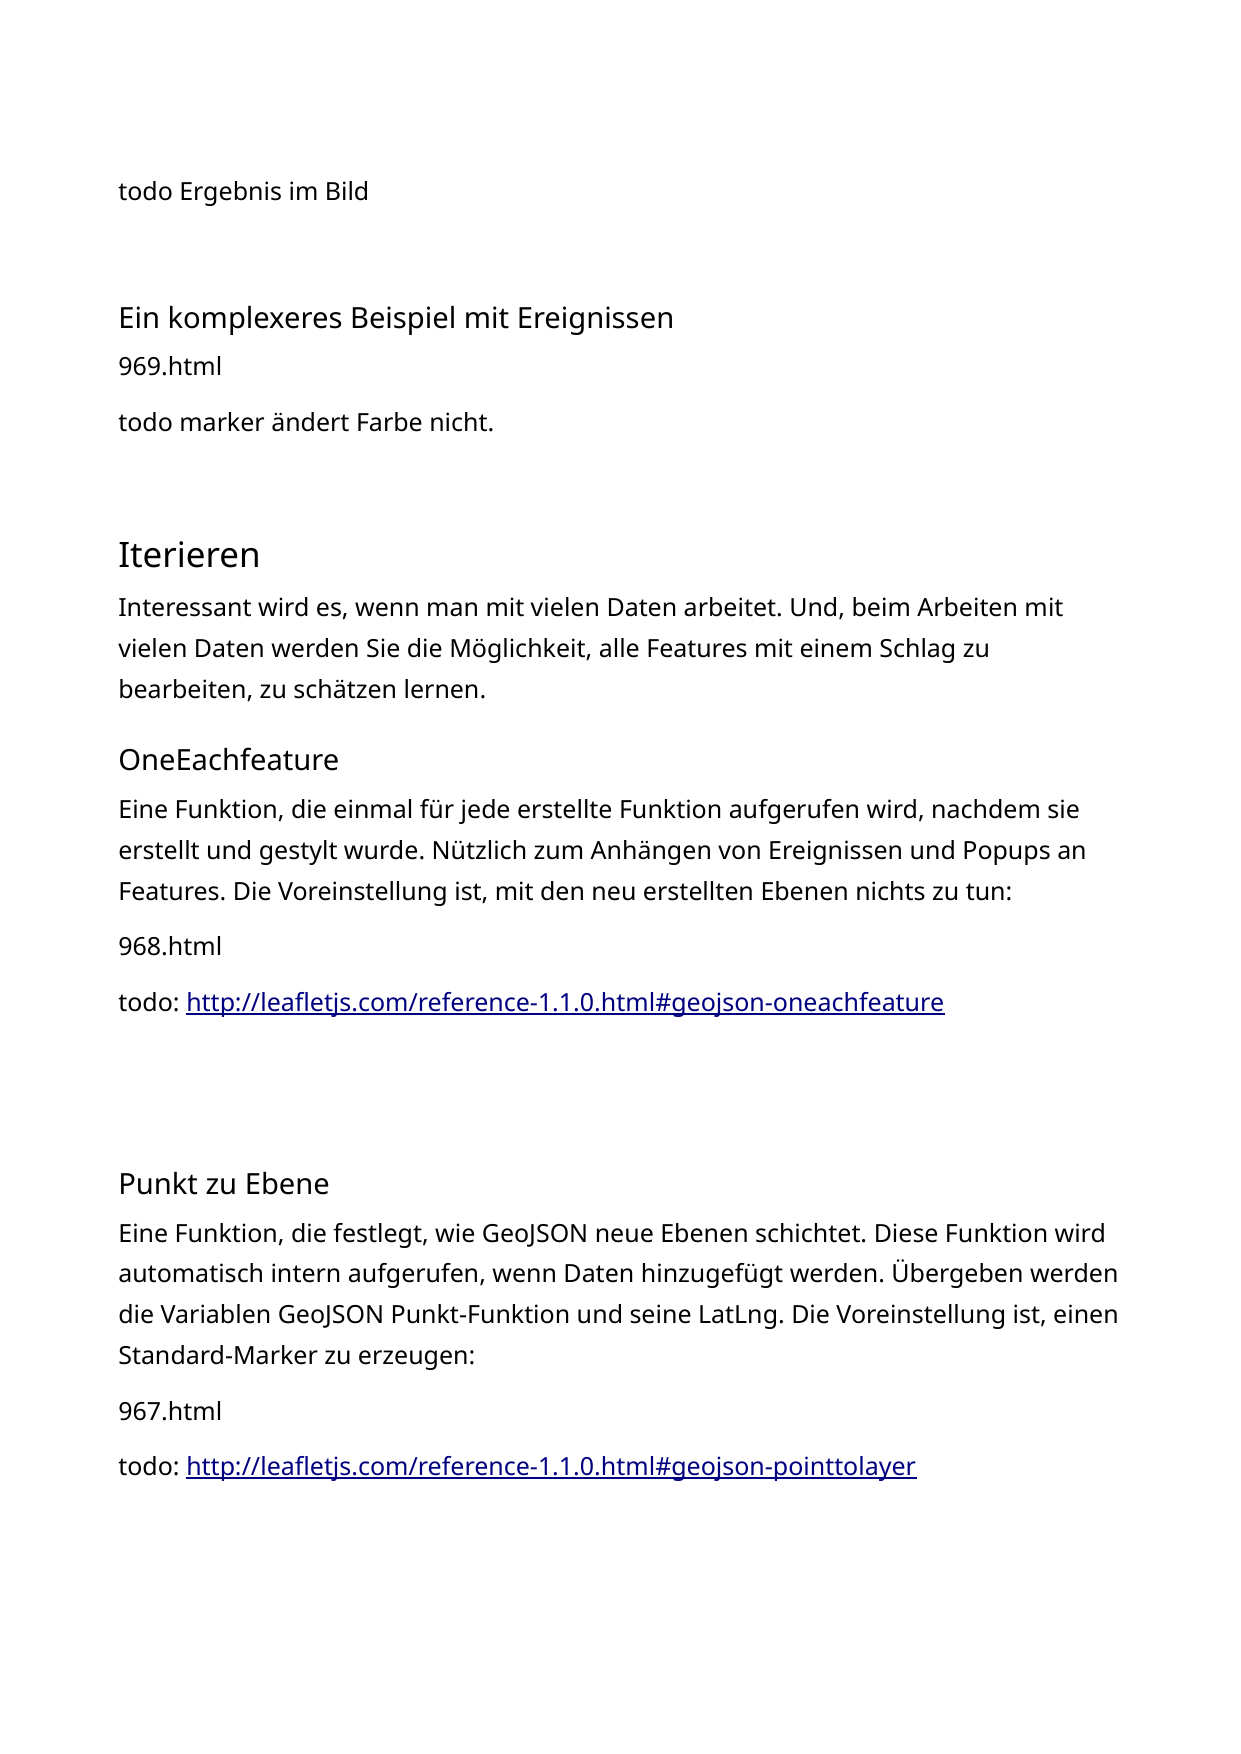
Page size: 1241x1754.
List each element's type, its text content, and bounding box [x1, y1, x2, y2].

text todo marker ändert Farbe nicht. [118, 404, 1122, 438]
text todo: http://leafletjs.com/reference-1.1.0.html#geojson-pointtolayer [118, 1449, 1122, 1483]
text todo: http://leafletjs.com/reference-1.1.0.html#geojson-oneachfeature [118, 984, 1122, 1018]
text Eine Funktion, die einmal für jede erstellte Funktion aufgerufen wird, nachdem sie erstellt und gestylt wurde. Nützlich zum Anhängen von Ereignissen und Popups an Features. Die Voreinstellung ist, mit den neu erstellten Ebenen nichts zu tun: [118, 792, 1122, 908]
text Eine Funktion, die festlegt, wie GeoJSON neue Ebenen schichtet. Diese Funktion wird automatisch intern aufgerufen, wenn Daten hinzugefügt werden. Übergeben werden die Variablen GeoJSON Punkt-Funktion und seine LatLng. Die Voreinstellung ist, einen Standard-Marker zu erzeugen: [118, 1215, 1122, 1372]
subtitle Ein komplexeres Beispiel mit Ereignissen [118, 297, 1122, 337]
text 968.html [118, 929, 1122, 963]
subtitle OneEachfeature [118, 740, 1122, 779]
subtitle Punkt zu Ebene [118, 1163, 1122, 1203]
text 967.html [118, 1393, 1122, 1427]
text todo Ergebnis im Bild [118, 173, 1122, 208]
text 969.html [118, 349, 1122, 383]
text Interessant wird es, wenn man mit vielen Daten arbeitet. Und, beim Arbeiten mit vielen Daten werden Sie die Möglichkeit, alle Features mit einem Schlag zu bearbeiten, zu schätzen lernen. [118, 590, 1122, 706]
subtitle Iterieren [118, 530, 1122, 578]
